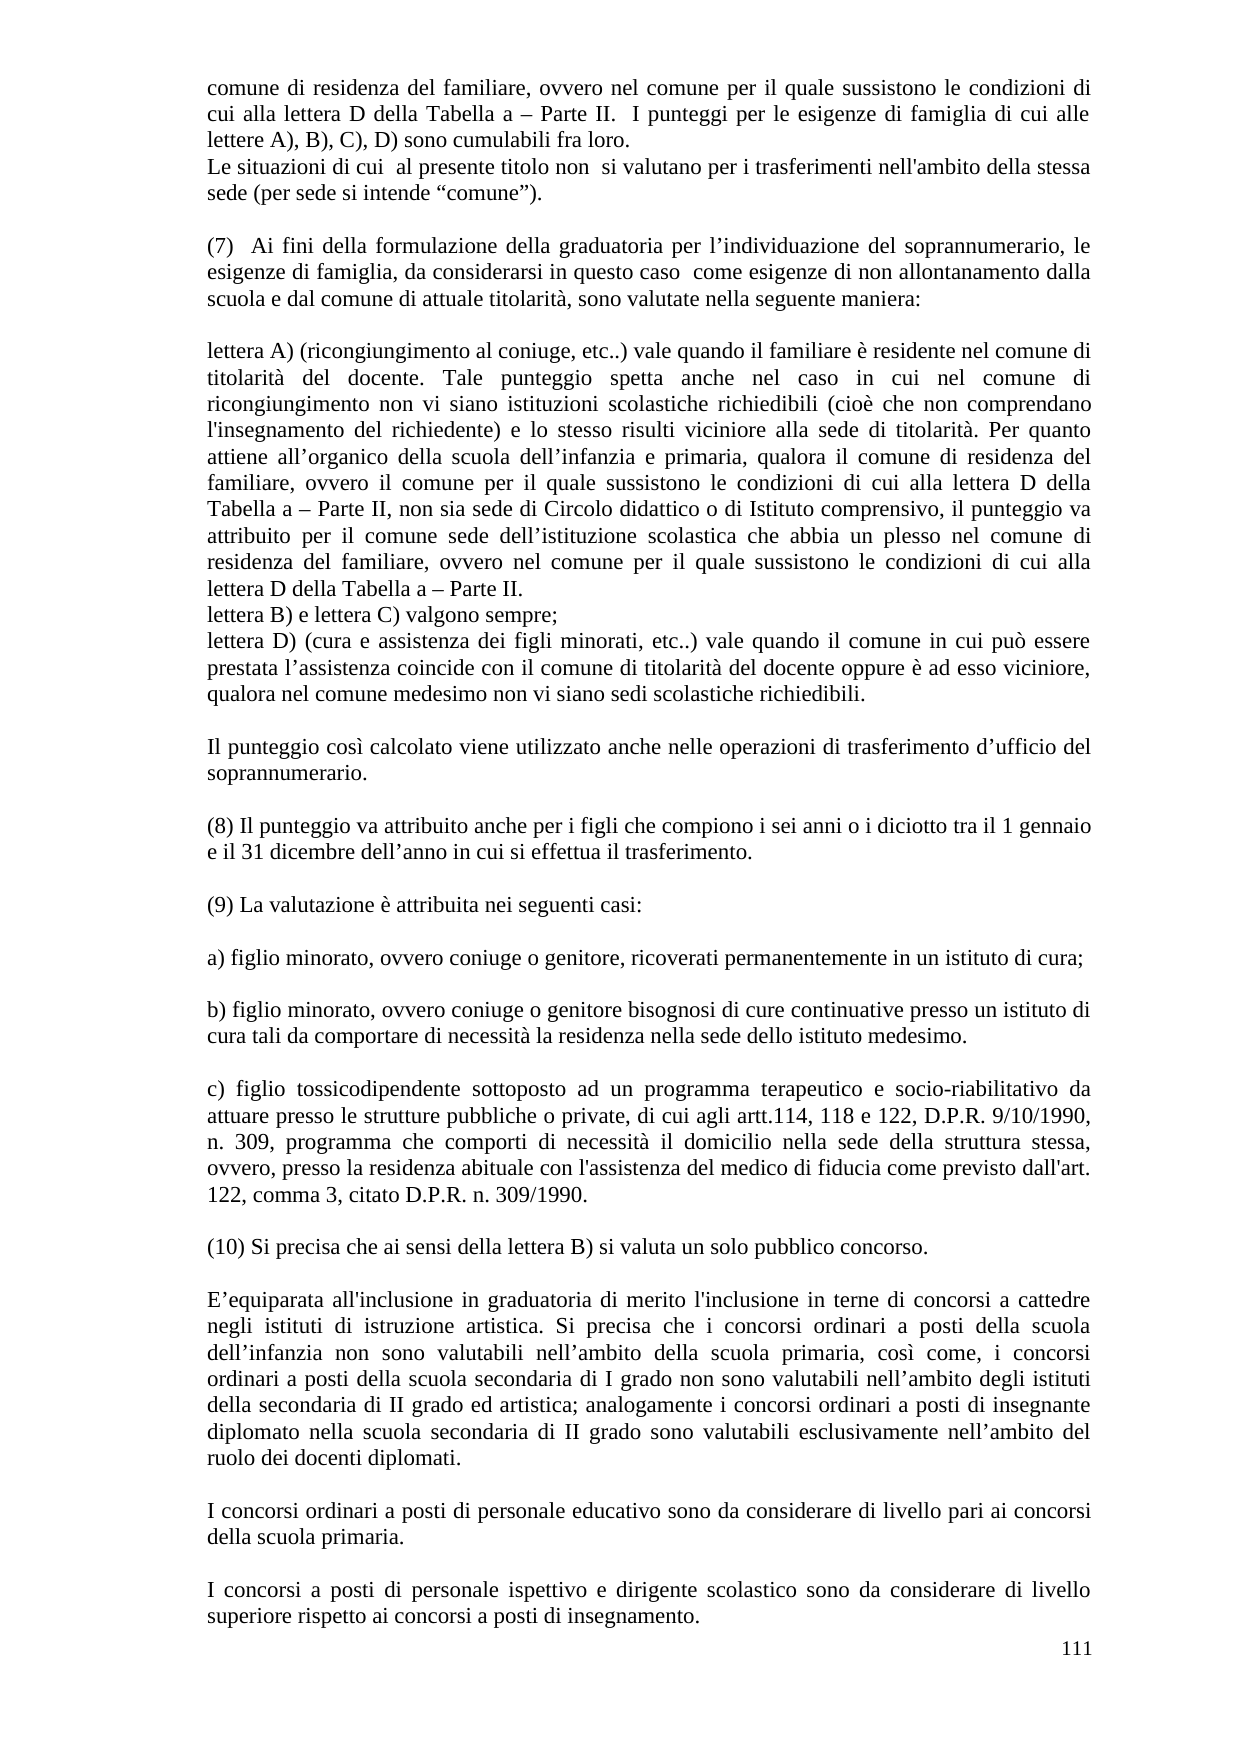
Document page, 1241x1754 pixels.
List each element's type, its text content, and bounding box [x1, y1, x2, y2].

text I concorsi ordinari a posti di personale educativo sono da considerare di livello pari ai concorsi della scuola primaria. [207, 1497, 1092, 1550]
text Le situazioni di cui al presente titolo non si valutano per i trasferimenti nell'ambito della stessa sede (per sede si intende “comune”). [207, 153, 1092, 206]
text (7) Ai fini della formulazione della graduatoria per l’individuazione del soprannumerario, le esigenze di famiglia, da considerarsi in questo caso come esigenze di non allontanamento dalla scuola e dal comune di attuale titolarità, sono valutate nella seguente maniera: [207, 232, 1092, 311]
text c) figlio tossicodipendente sottoposto ad un programma terapeutico e socio-riabilitativo da attuare presso le strutture pubbliche o private, di cui agli artt.114, 118 e 122, D.P.R. 9/10/1990, n. 309, programma che comporti di necessità il domicilio nella sede della struttura stessa, ovvero, presso la residenza abituale con l'assistenza del medico di fiducia come previsto dall'art. 122, comma 3, citato D.P.R. n. 309/1990. [207, 1075, 1092, 1207]
text lettera A) (ricongiungimento al coniuge, etc..) vale quando il familiare è residente nel comune di titolarità del docente. Tale punteggio spetta anche nel caso in cui nel comune di ricongiungimento non vi siano istituzioni scolastiche richiedibili (cioè che non comprendano l'insegnamento del richiedente) e lo stesso risulti viciniore alla sede di titolarità. Per quanto attiene all’organico della scuola dell’infanzia e primaria, qualora il comune di residenza del familiare, ovvero il comune per il quale sussistono le condizioni di cui alla lettera D della Tabella a – Parte II, non sia sede di Circolo didattico o di Istituto comprensivo, il punteggio va attribuito per il comune sede dell’istituzione scolastica che abbia un plesso nel comune di residenza del familiare, ovvero nel comune per il quale sussistono le condizioni di cui alla lettera D della Tabella a – Parte II. [207, 337, 1092, 601]
text lettera D) (cura e assistenza dei figli minorati, etc..) vale quando il comune in cui può essere prestata l’assistenza coincide con il comune di titolarità del docente oppure è ad esso viciniore, qualora nel comune medesimo non vi siano sedi scolastiche richiedibili. [207, 627, 1092, 706]
text Il punteggio così calcolato viene utilizzato anche nelle operazioni di trasferimento d’ufficio del soprannumerario. [207, 733, 1092, 785]
text b) figlio minorato, ovvero coniuge o genitore bisognosi di cure continuative presso un istituto di cura tali da comportare di necessità la residenza nella sede dello istituto medesimo. [207, 996, 1092, 1049]
text a) figlio minorato, ovvero coniuge o genitore, ricoverati permanentemente in un istituto di cura; [207, 943, 1092, 970]
text I concorsi a posti di personale ispettivo e dirigente scolastico sono da considerare di livello superiore rispetto ai concorsi a posti di insegnamento. [207, 1576, 1092, 1629]
text E’equiparata all'inclusione in graduatoria di merito l'inclusione in terne di concorsi a cattedre negli istituti di istruzione artistica. Si precisa che i concorsi ordinari a posti della scuola dell’infanzia non sono valutabili nell’ambito della scuola primaria, così come, i concorsi ordinari a posti della scuola secondaria di I grado non sono valutabili nell’ambito degli istituti della secondaria di II grado ed artistica; analogamente i concorsi ordinari a posti di insegnante diplomato nella scuola secondaria di II grado sono valutabili esclusivamente nell’ambito del ruolo dei docenti diplomati. [207, 1286, 1092, 1471]
text comune di residenza del familiare, ovvero nel comune per il quale sussistono le condizioni di cui alla lettera D della Tabella a – Parte II. I punteggi per le esigenze di famiglia di cui alle lettere A), B), C), D) sono cumulabili fra loro. [207, 74, 1092, 153]
text lettera B) e lettera C) valgono sempre; [207, 601, 1092, 627]
text (9) La valutazione è attribuita nei seguenti casi: [207, 891, 1092, 917]
text (8) Il punteggio va attribuito anche per i figli che compiono i sei anni o i diciotto tra il 1 gennaio e il 31 dicembre dell’anno in cui si effettua il trasferimento. [207, 812, 1092, 864]
text (10) Si precisa che ai sensi della lettera B) si valuta un solo pubblico concorso. [207, 1233, 1092, 1260]
